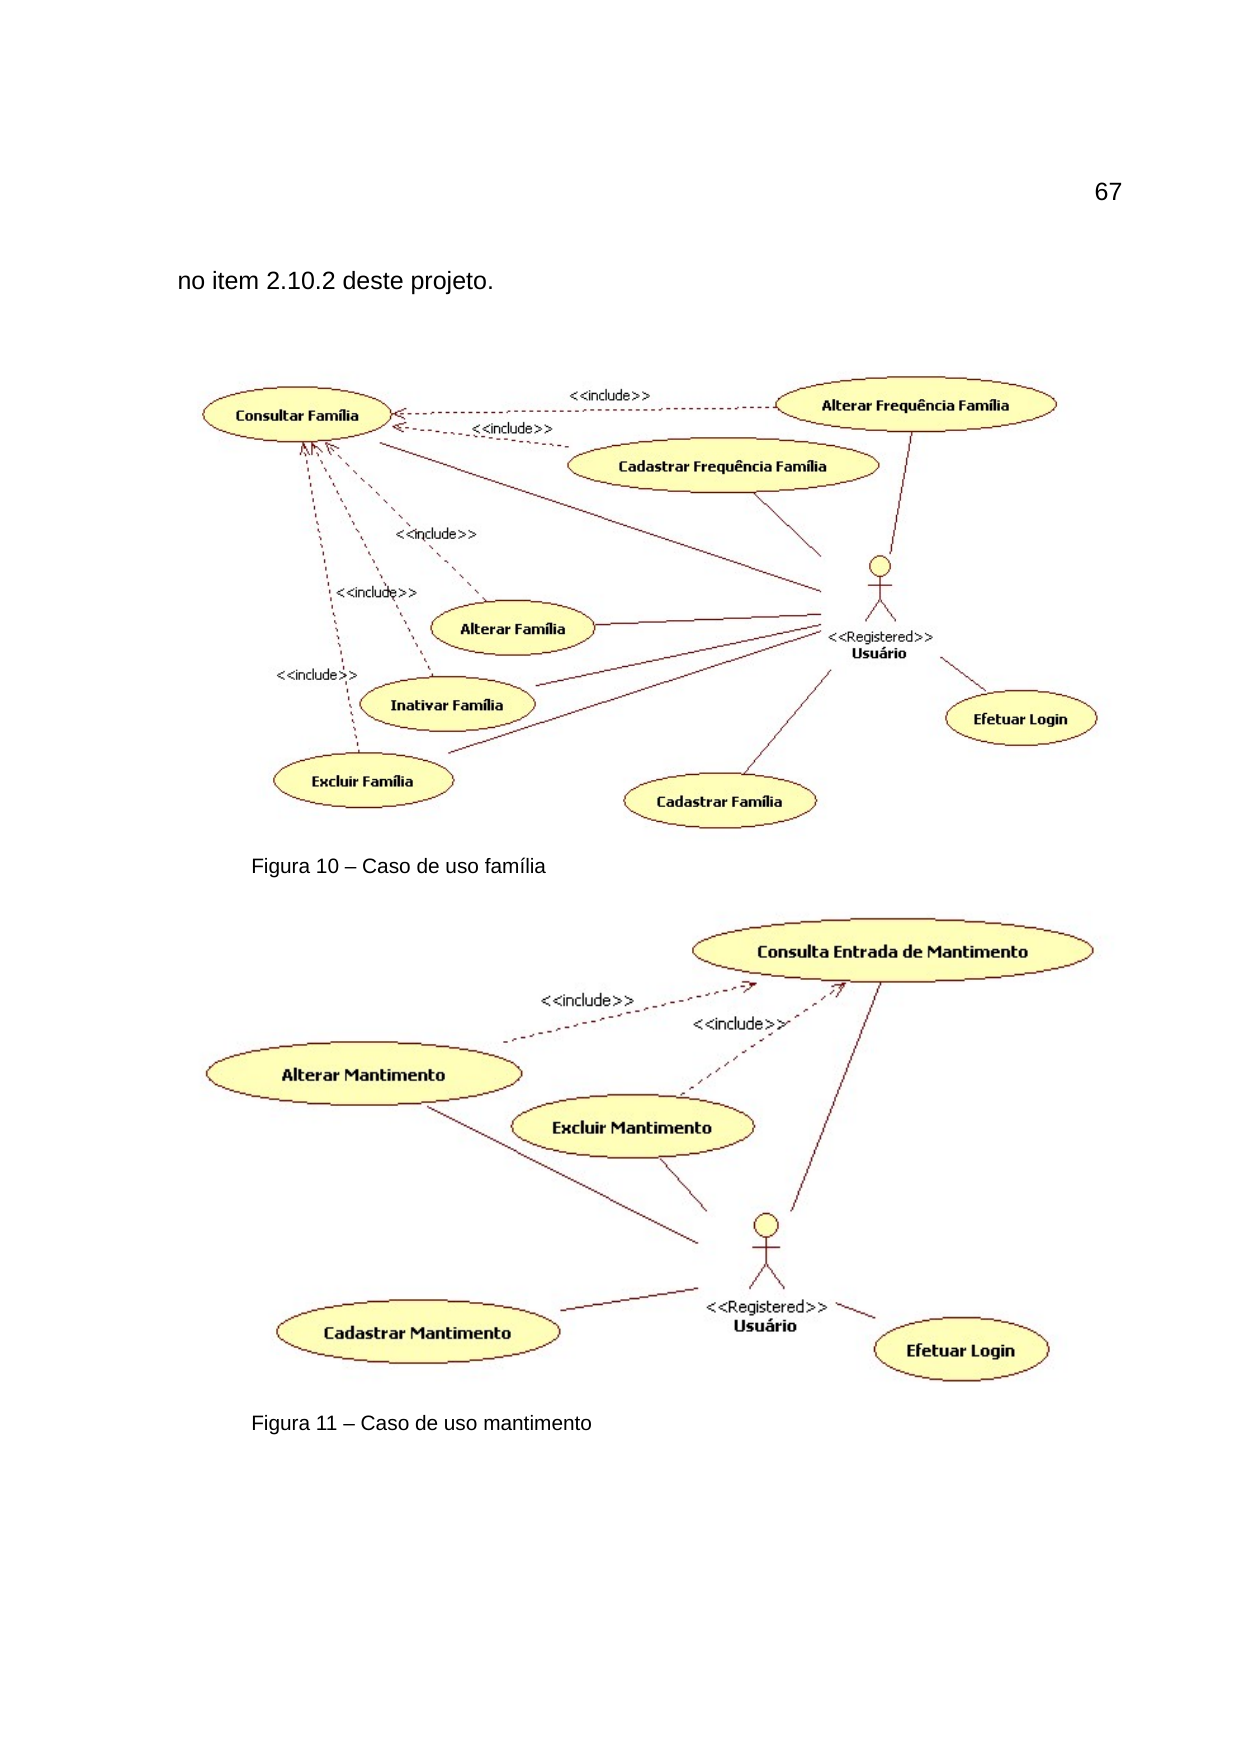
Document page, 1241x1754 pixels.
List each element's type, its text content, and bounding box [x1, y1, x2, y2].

text no item 2.10.2 deste projeto. [177, 266, 1122, 294]
text Figura 10 – Caso de uso família [177, 854, 1122, 877]
text Figura 11 – Caso de uso mantimento [177, 1411, 1122, 1434]
picture [177, 352, 1123, 854]
picture [177, 890, 1123, 1411]
